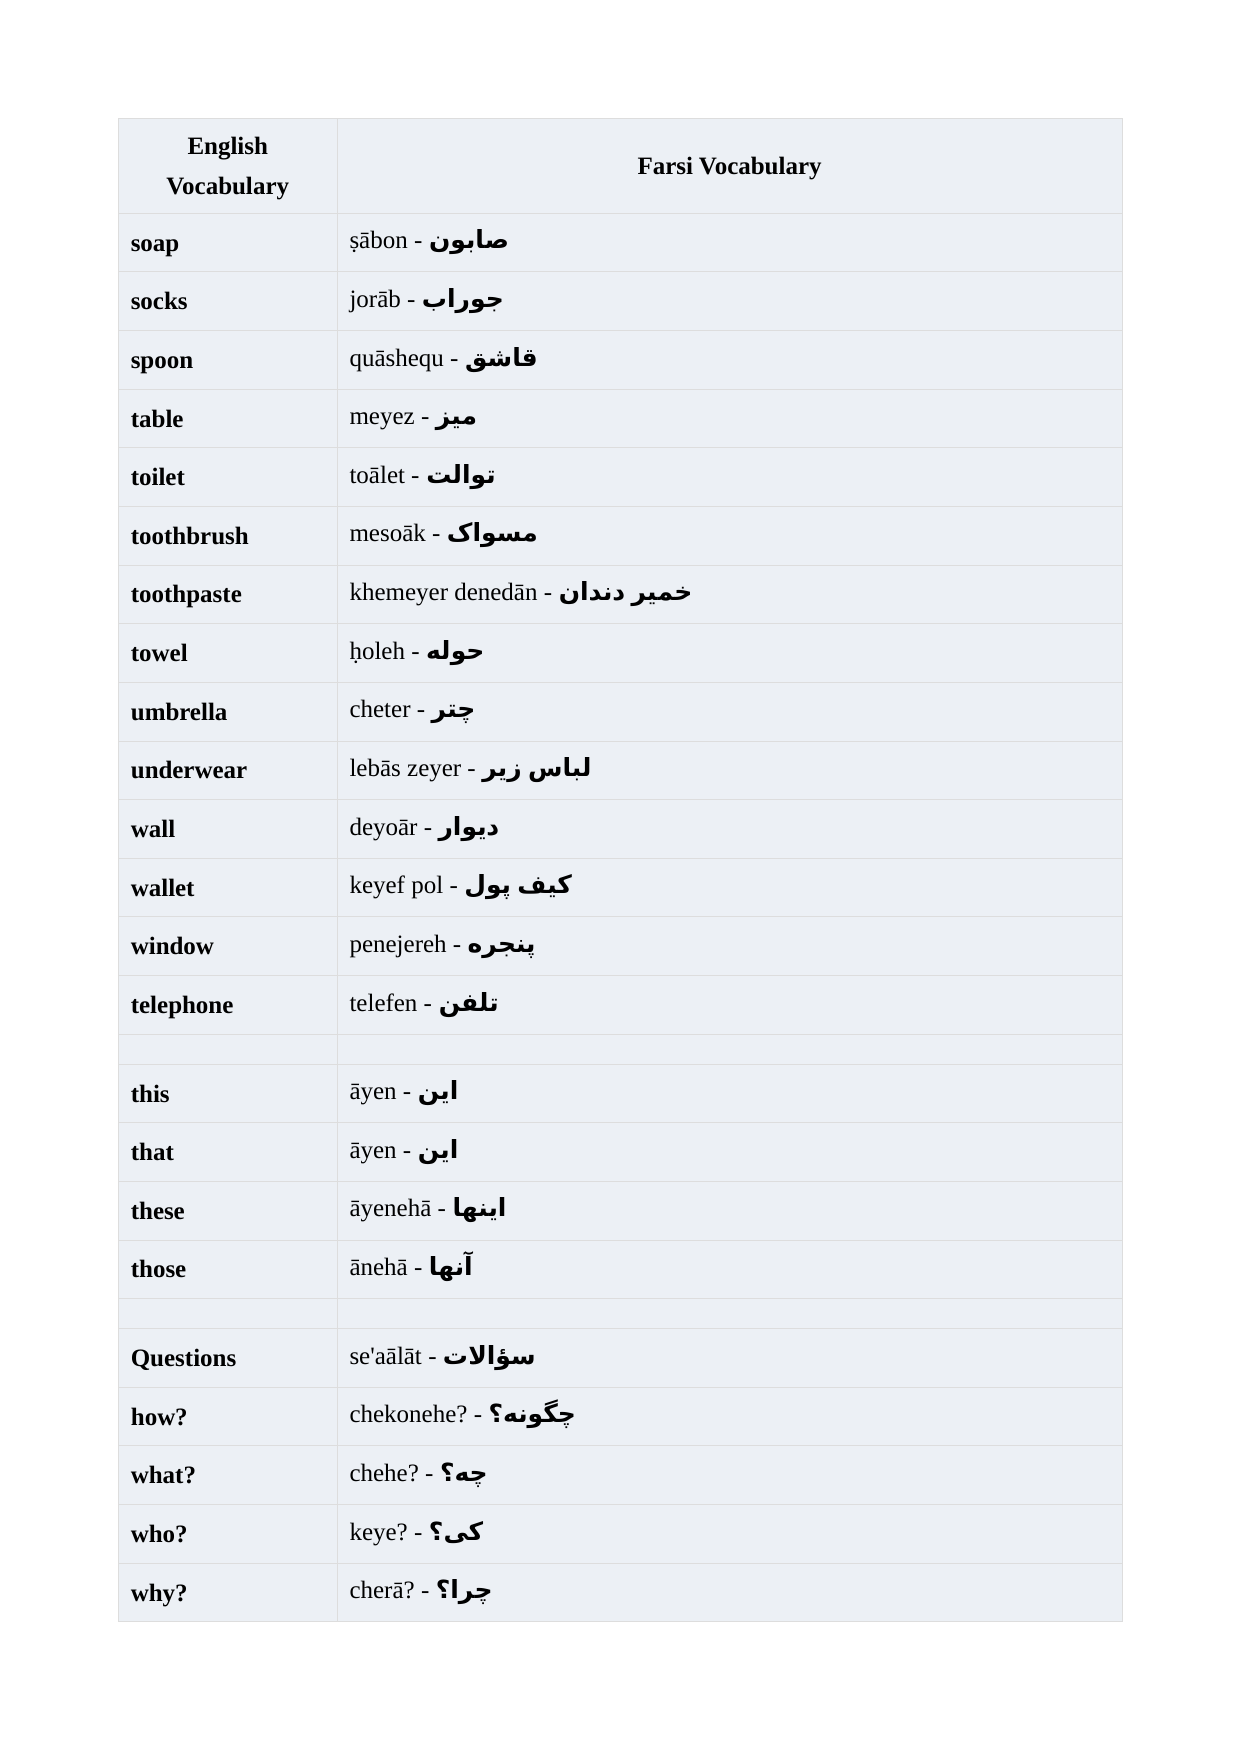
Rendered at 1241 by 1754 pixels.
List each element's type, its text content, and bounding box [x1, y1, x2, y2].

table_cell āyen - این [338, 1123, 1122, 1181]
table_cell Questions [119, 1329, 337, 1387]
table_cell jorāb - جوراب [338, 272, 1122, 330]
table_cell these [119, 1182, 337, 1239]
table_cell soap [119, 214, 337, 271]
table_cell khemeyer denedān - خمیر دندان [338, 566, 1122, 623]
table_cell [338, 1035, 1122, 1064]
table_cell telephone [119, 976, 337, 1034]
table_cell mesoāk - مسواک [338, 507, 1122, 564]
table_cell toālet - توالت [338, 448, 1122, 506]
table_cell ānehā - آنها [338, 1241, 1122, 1298]
table_cell wall [119, 800, 337, 858]
table_cell what? [119, 1446, 337, 1504]
table_cell quāshequ - قاشق [338, 331, 1122, 389]
table_header English Vocabulary [119, 119, 337, 213]
table_cell table [119, 390, 337, 447]
table_header Farsi Vocabulary [338, 119, 1122, 213]
table_cell chekonehe? - چگونه؟ [338, 1388, 1122, 1445]
table_cell keyef pol - کیف پول [338, 859, 1122, 916]
table_cell telefen - تلفن [338, 976, 1122, 1034]
table_cell toothpaste [119, 566, 337, 623]
table_cell those [119, 1241, 337, 1298]
table_cell ḥoleh - حوله [338, 624, 1122, 682]
table_cell lebās zeyer - لباس زیر [338, 742, 1122, 799]
table_cell this [119, 1065, 337, 1122]
table_cell [119, 1299, 337, 1328]
table_cell ṣābon - صابون [338, 214, 1122, 271]
table_cell spoon [119, 331, 337, 389]
table_cell penejereh - پنجره [338, 917, 1122, 975]
table_cell towel [119, 624, 337, 682]
table_cell se'aālāt - سؤالات [338, 1329, 1122, 1387]
table_cell meyez - میز [338, 390, 1122, 447]
table_cell chehe? - چه؟ [338, 1446, 1122, 1504]
table_cell how? [119, 1388, 337, 1445]
table_cell socks [119, 272, 337, 330]
table_cell cheter - چتر [338, 683, 1122, 741]
table_cell why? [119, 1564, 337, 1621]
table_cell āyenehā - اینها [338, 1182, 1122, 1239]
table_cell window [119, 917, 337, 975]
table_cell wallet [119, 859, 337, 916]
table_cell umbrella [119, 683, 337, 741]
table_cell toilet [119, 448, 337, 506]
table_cell [119, 1035, 337, 1064]
table_cell toothbrush [119, 507, 337, 564]
table_cell deyoār - دیوار [338, 800, 1122, 858]
table_cell cherā? - چرا؟ [338, 1564, 1122, 1621]
table_cell [338, 1299, 1122, 1328]
table_cell āyen - این [338, 1065, 1122, 1122]
table_cell who? [119, 1505, 337, 1563]
table_cell keye? - کی؟ [338, 1505, 1122, 1563]
table_cell that [119, 1123, 337, 1181]
table_cell underwear [119, 742, 337, 799]
